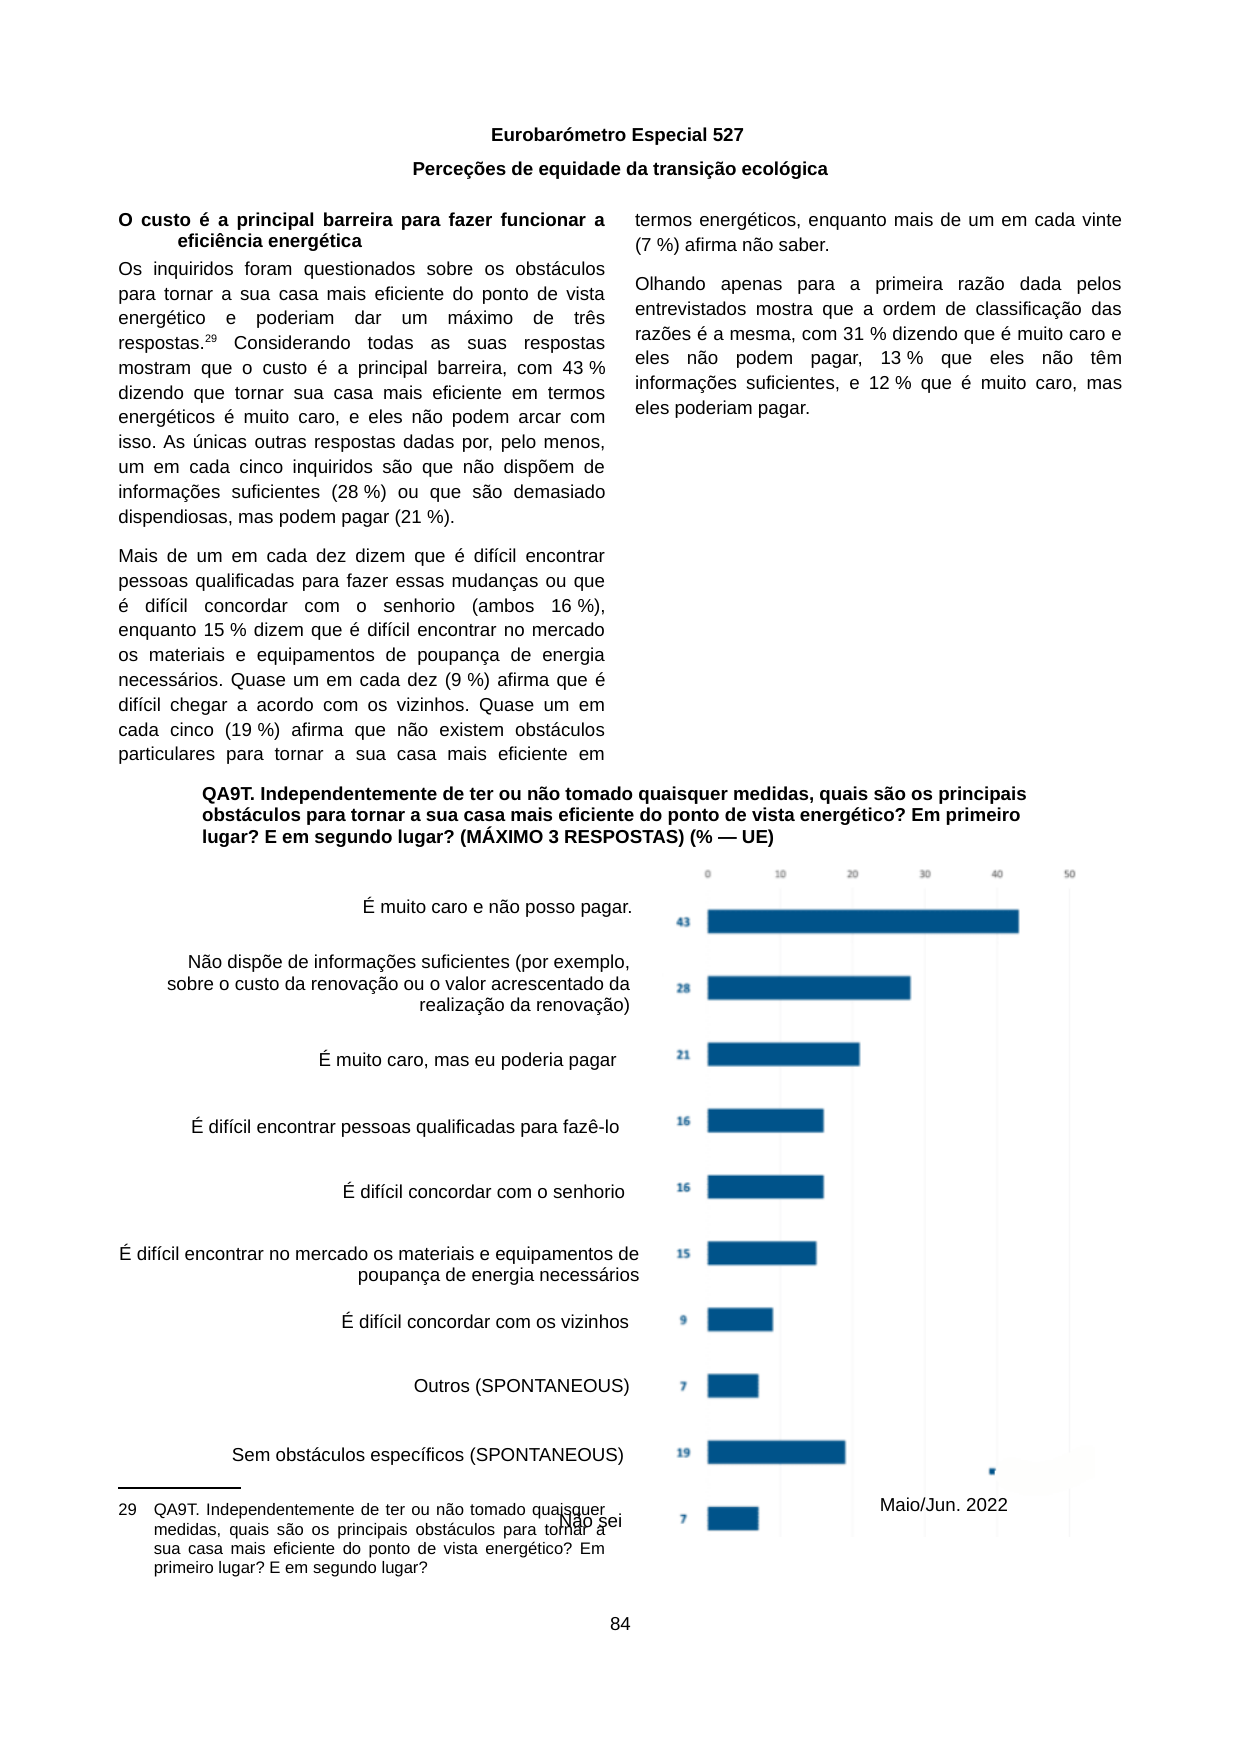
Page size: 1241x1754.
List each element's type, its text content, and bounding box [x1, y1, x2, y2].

text termos energéticos, enquanto mais de um em cada vinte (7 %) afirma não saber. [635, 208, 1122, 255]
text O custo é a principal barreira para fazer funcionar a eficiência energética [118, 208, 605, 252]
picture [662, 854, 1095, 1537]
text Olhando apenas para a primeira razão dada pelos entrevistados mostra que a ordem de classificação das razões é a mesma, com 31 % dizendo que é muito caro e eles não podem pagar, 13 % que eles não têm informações suficientes, e 12 % que é muito caro, mas eles poderiam pagar. [635, 273, 1122, 418]
text Os inquiridos foram questionados sobre os obstáculos para tornar a sua casa mais eficiente do ponto de vista energético e poderiam dar um máximo de três respostas. Considerando todas as suas respostas mostram que o custo é a principal barreira, com 43 % dizendo que tornar sua casa mais eficiente em termos energéticos é muito caro, e eles não podem arcar com isso. As únicas outras respostas dadas por, pelo menos, um em cada cinco inquiridos são que não dispõem de informações suficientes (28 %) ou que são demasiado dispendiosas, mas podem pagar (21 %). [118, 258, 605, 527]
text Mais de um em cada dez dizem que é difícil encontrar pessoas qualificadas para fazer essas mudanças ou que é difícil concordar com o senhorio (ambos 16 %), enquanto 15 % dizem que é difícil encontrar no mercado os materiais e equipamentos de poupança de energia necessários. Quase um em cada dez (9 %) afirma que é difícil chegar a acordo com os vizinhos. Quase um em cada cinco (19 %) afirma que não existem obstáculos particulares para tornar a sua casa mais eficiente em [118, 545, 605, 765]
text QA9T. Independentemente de ter ou não tomado quaisquer medidas, quais são os principais obstáculos para tornar a sua casa mais eficiente do ponto de vista energético? Em primeiro lugar? E em segundo lugar? [118, 1500, 605, 1577]
